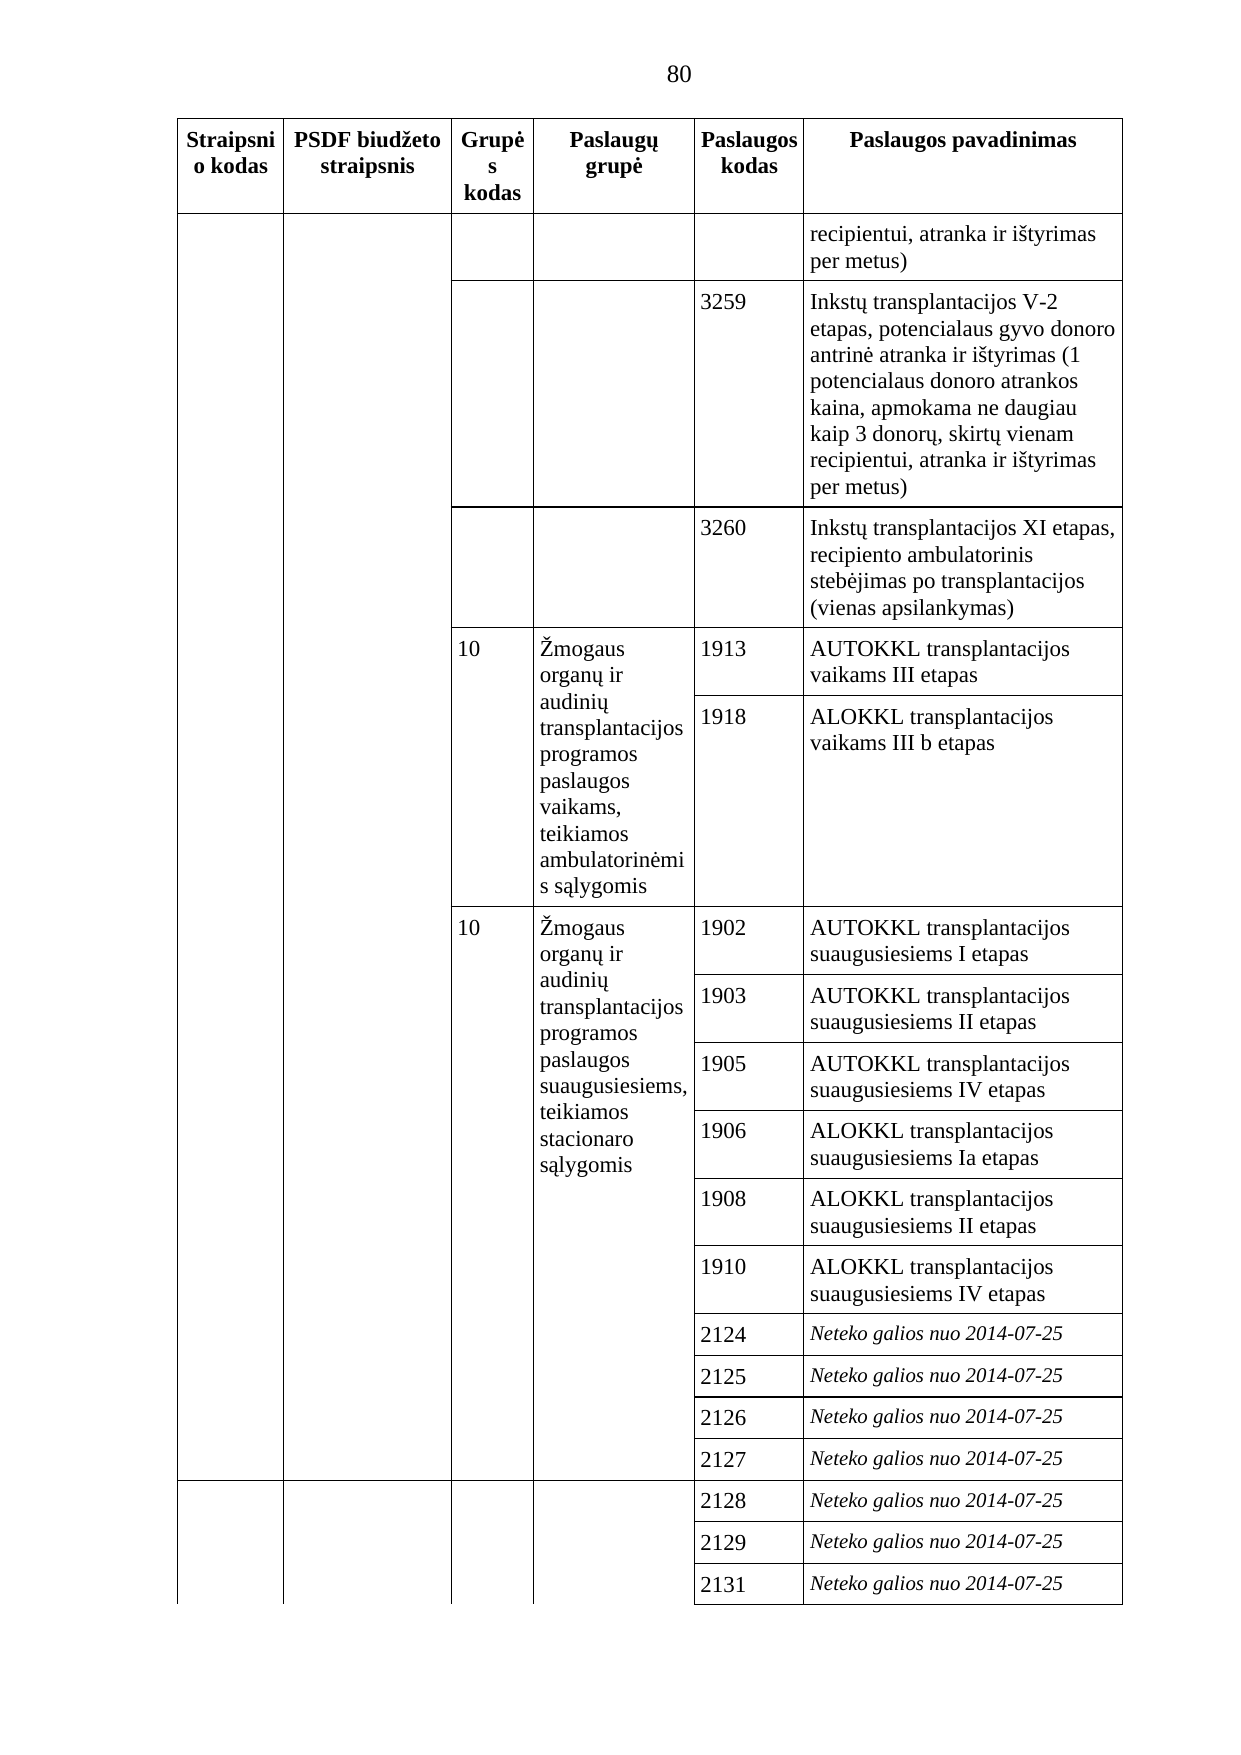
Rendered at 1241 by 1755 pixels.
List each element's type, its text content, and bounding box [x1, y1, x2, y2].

table_header Paslaugų grupė [534, 119, 694, 212]
table_cell 10 [452, 628, 533, 695]
table_cell Neteko galios nuo 2014-07-25 [804, 1398, 1122, 1438]
table_cell [284, 1438, 451, 1479]
table_cell [452, 281, 533, 506]
table_cell 2124 [695, 1314, 803, 1355]
table_cell [284, 1396, 451, 1438]
table_cell 2129 [695, 1522, 803, 1563]
table_cell Neteko galios nuo 2014-07-25 [804, 1522, 1122, 1563]
table_cell ALOKKL transplantacijos suaugusiesiems Ia etapas [804, 1111, 1122, 1177]
table_cell [452, 1438, 533, 1479]
table_cell [284, 1563, 451, 1604]
table_cell Neteko galios nuo 2014-07-25 [804, 1314, 1122, 1355]
table_cell AUTOKKL transplantacijos suaugusiesiems IV etapas [804, 1043, 1122, 1109]
table_cell [178, 1481, 283, 1521]
table_cell 1903 [695, 975, 803, 1042]
table_cell [284, 1178, 451, 1245]
table_cell [178, 1521, 283, 1563]
table_cell [534, 1481, 694, 1521]
table_cell [178, 214, 283, 280]
table_cell [178, 506, 283, 627]
table_cell [284, 506, 451, 627]
table_cell [284, 1110, 451, 1177]
table_header Paslaugos pavadinimas [804, 119, 1122, 212]
table_cell [178, 1042, 283, 1109]
table_cell [534, 1396, 694, 1438]
table_cell [534, 281, 694, 506]
table_cell 1906 [695, 1111, 803, 1177]
table_header PSDF biudžeto straipsnis [284, 119, 451, 212]
table_cell Inkstų transplantacijos XI etapas, recipiento ambulatorinis stebėjimas po transplantacijos (vienas apsilankymas) [804, 508, 1122, 627]
table_cell [284, 627, 451, 695]
table_cell [452, 214, 533, 280]
table_header Straipsnio kodas [178, 119, 283, 212]
table_cell [452, 695, 533, 906]
table_cell [178, 695, 283, 906]
table_cell 1905 [695, 1043, 803, 1109]
table_cell 1918 [695, 696, 803, 906]
table_cell ALOKKL transplantacijos suaugusiesiems II etapas [804, 1179, 1122, 1245]
table_header Paslaugos kodas [695, 119, 803, 212]
table_cell [284, 214, 451, 280]
table_cell 3260 [695, 508, 803, 627]
table_cell 3259 [695, 281, 803, 506]
table_cell [178, 906, 283, 974]
table_cell Neteko galios nuo 2014-07-25 [804, 1356, 1122, 1396]
table_cell [178, 280, 283, 506]
table_cell ALOKKL transplantacijos suaugusiesiems IV etapas [804, 1246, 1122, 1313]
table_cell [284, 906, 451, 974]
table_cell Neteko galios nuo 2014-07-25 [804, 1481, 1122, 1521]
table_cell [178, 1563, 283, 1604]
table_cell [534, 1521, 694, 1563]
table_cell [534, 214, 694, 280]
table_cell [452, 1563, 533, 1604]
table_cell 2125 [695, 1356, 803, 1396]
table_cell [534, 508, 694, 627]
table_cell [695, 214, 803, 280]
table_cell Žmogaus organų ir audinių transplantacijos programos paslaugos suaugusiesiems, teikiamos stacionaro sąlygomis [534, 907, 694, 1396]
table_cell 1913 [695, 628, 803, 695]
table_cell 10 [452, 907, 533, 1396]
table_cell [452, 508, 533, 627]
table_cell recipientui, atranka ir ištyrimas per metus) [804, 214, 1122, 280]
table_cell ALOKKL transplantacijos vaikams III b etapas [804, 696, 1122, 906]
table_cell [178, 1355, 283, 1396]
table_cell [452, 1481, 533, 1521]
table_cell [178, 1178, 283, 1245]
table_cell [452, 1521, 533, 1563]
table_cell [178, 1110, 283, 1177]
table_cell [284, 1313, 451, 1355]
table_cell [534, 1563, 694, 1604]
table_cell [178, 1313, 283, 1355]
table_cell 2128 [695, 1481, 803, 1521]
table_cell 1908 [695, 1179, 803, 1245]
table_cell [284, 1521, 451, 1563]
table_cell [534, 1438, 694, 1479]
table_cell [284, 1481, 451, 1521]
table_cell 1910 [695, 1246, 803, 1313]
table_header Grupės kodas [452, 119, 533, 212]
table_cell 1902 [695, 907, 803, 974]
table_cell [178, 1245, 283, 1313]
table_cell [178, 627, 283, 695]
table_cell [284, 1245, 451, 1313]
table_cell 2131 [695, 1564, 803, 1604]
table_cell [178, 1396, 283, 1438]
table_cell [284, 280, 451, 506]
table_cell 2126 [695, 1398, 803, 1438]
table_cell AUTOKKL transplantacijos suaugusiesiems II etapas [804, 975, 1122, 1042]
table_cell AUTOKKL transplantacijos vaikams III etapas [804, 628, 1122, 695]
table_cell Neteko galios nuo 2014-07-25 [804, 1564, 1122, 1604]
table_cell Inkstų transplantacijos V-2 etapas, potencialaus gyvo donoro antrinė atranka ir ištyrimas (1 potencialaus donoro atrankos kaina, apmokama ne daugiau kaip 3 donorų, skirtų vienam recipientui, atranka ir ištyrimas per metus) [804, 281, 1122, 506]
table_cell [284, 974, 451, 1042]
table_cell 2127 [695, 1439, 803, 1479]
table_cell [284, 695, 451, 906]
table_cell Žmogaus organų ir audinių transplantacijos programos paslaugos vaikams, teikiamos ambulatorinėmis sąlygomis [534, 628, 694, 906]
table_cell [178, 974, 283, 1042]
table_cell [178, 1438, 283, 1479]
table_cell AUTOKKL transplantacijos suaugusiesiems I etapas [804, 907, 1122, 974]
table_cell [284, 1355, 451, 1396]
table_cell [452, 1396, 533, 1438]
table_cell Neteko galios nuo 2014-07-25 [804, 1439, 1122, 1479]
table_cell [284, 1042, 451, 1109]
